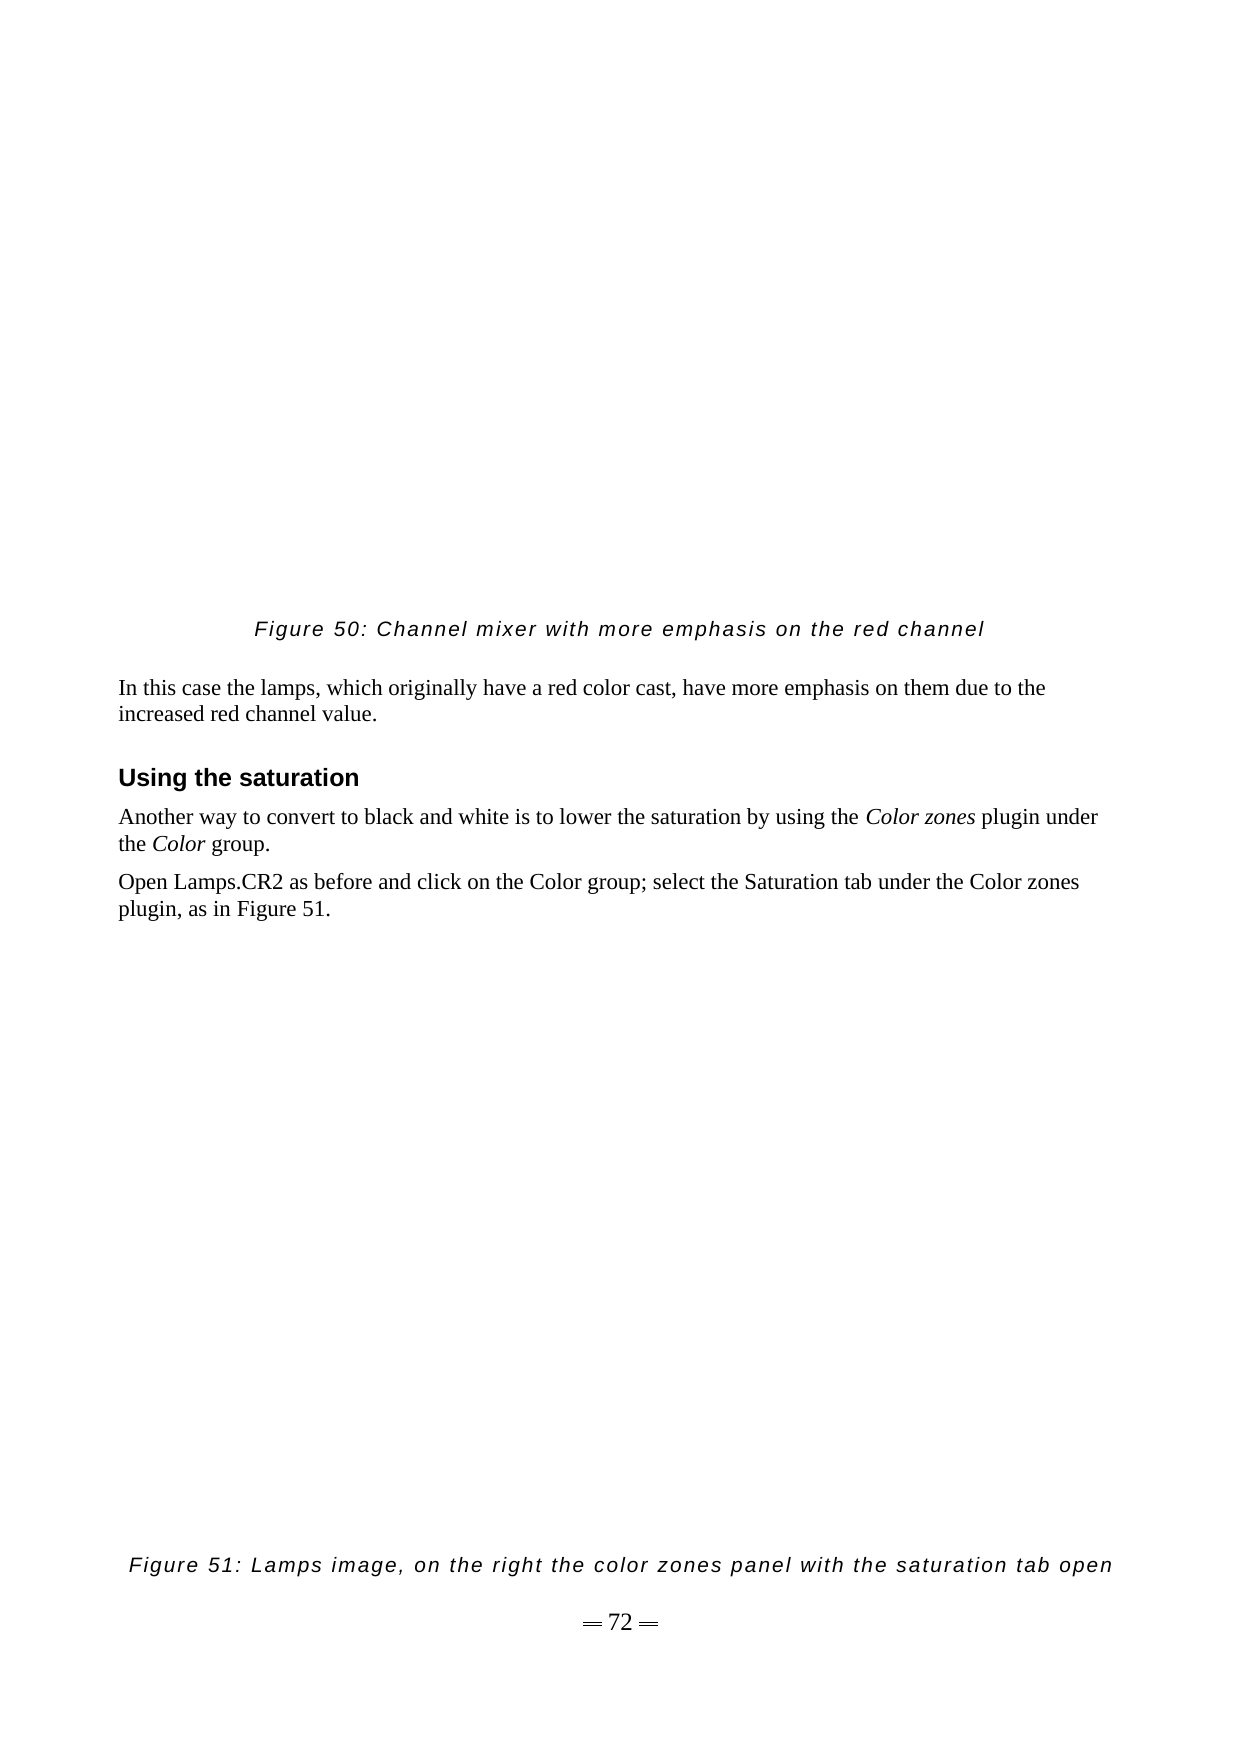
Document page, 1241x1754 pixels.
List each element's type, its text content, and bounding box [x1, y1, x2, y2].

text Figure 50: Channel mixer with more emphasis on the red channel [247, 130, 993, 641]
text Figure 51: Lamps image, on the right the color zones panel with the saturation tab open [120, 951, 1124, 1577]
subtitle Using the saturation [118, 763, 1122, 791]
text In this case the lamps, which originally have a red color cast, have more emphasis on them due to the increased red channel value. [118, 118, 1122, 727]
text [120, 938, 1124, 951]
text Another way to convert to black and white is to lower the saturation by using the Color zones plugin under the Color group. [118, 803, 1122, 856]
text Open Lamps.CR2 as before and click on the Color group; select the Saturation tab under the Color zones plugin, as in Figure 51. [118, 868, 1122, 921]
